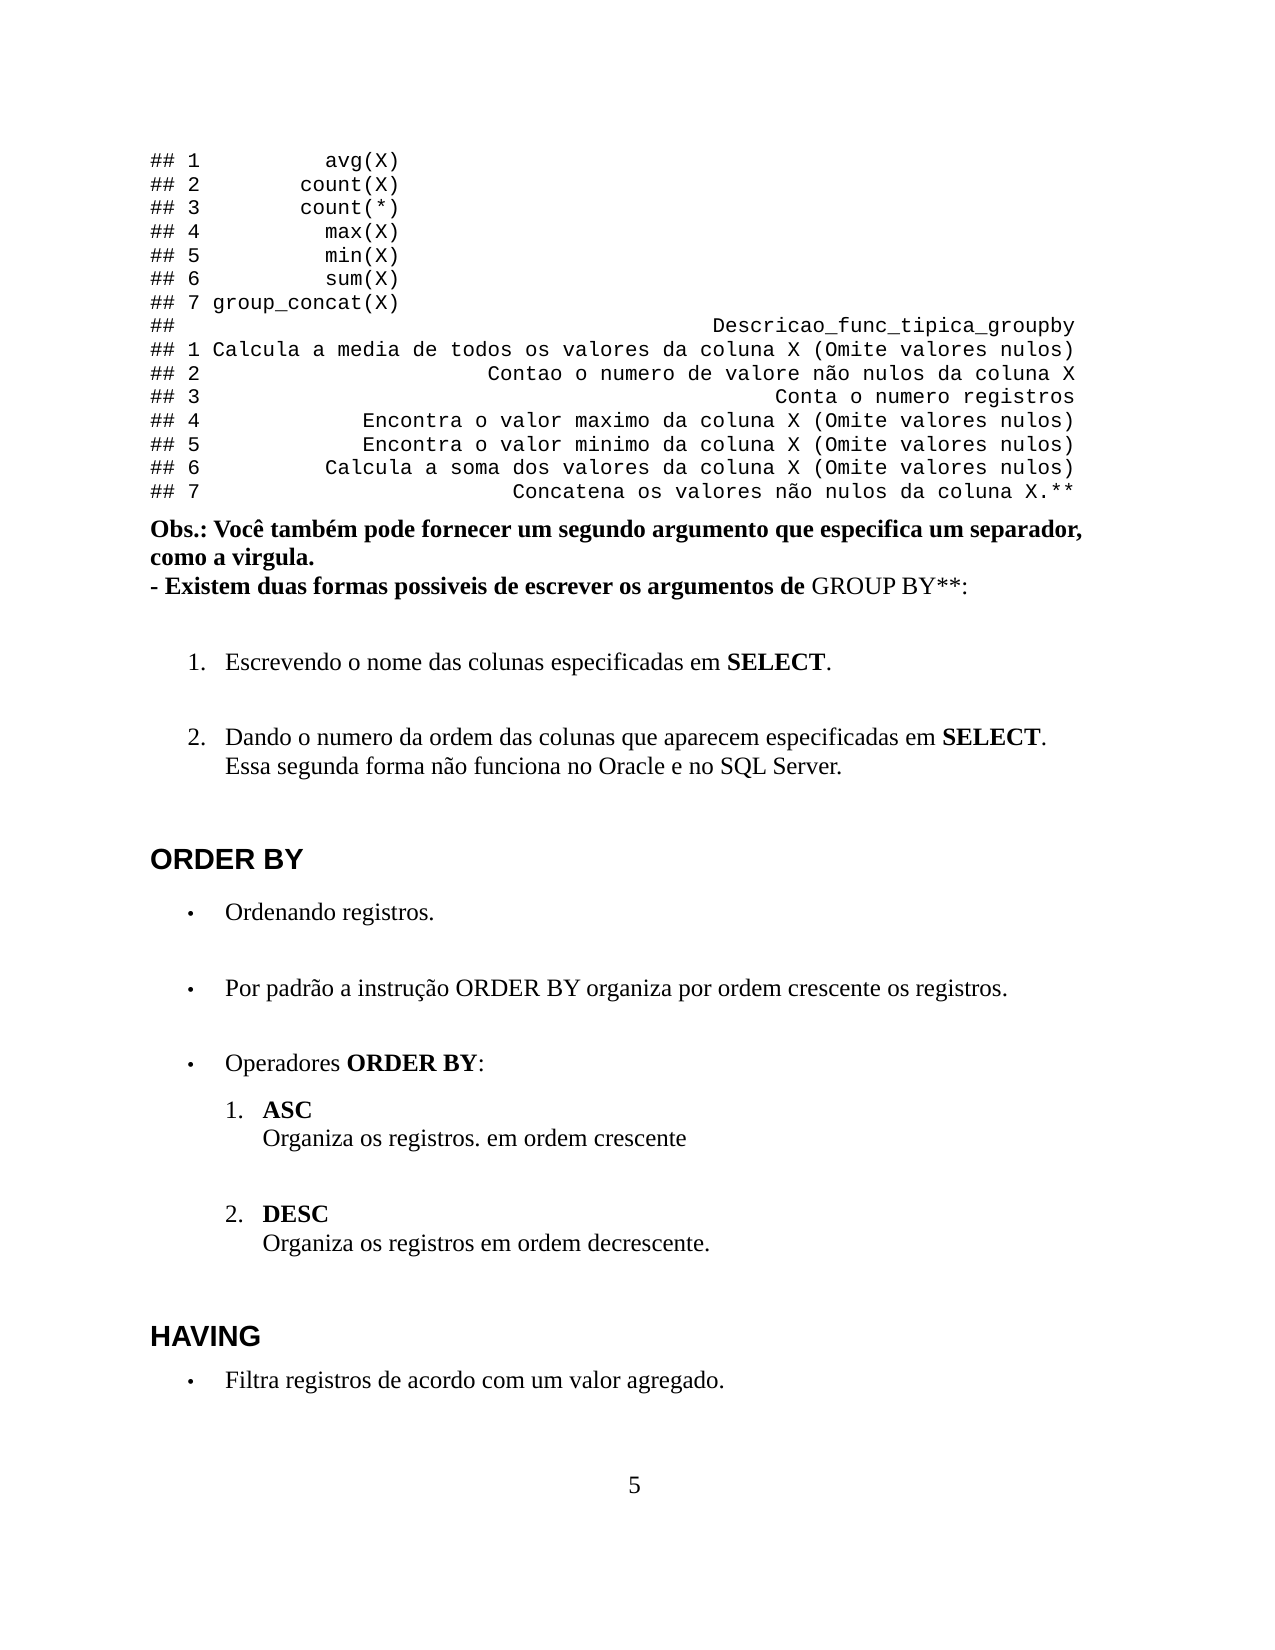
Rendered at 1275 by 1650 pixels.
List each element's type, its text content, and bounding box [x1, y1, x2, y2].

text ## 3 Conta o numero registros [150, 386, 1125, 410]
text ## 7 group_concat(X) [150, 292, 1125, 316]
list Filtra registros de acordo com um valor agregado. [187, 1365, 1125, 1423]
list Ordenando registros. [187, 897, 1125, 955]
list Operadores ORDER BY: [187, 1048, 1125, 1077]
text ## 6 Calcula a soma dos valores da coluna X (Omite valores nulos) [150, 457, 1125, 481]
list ASC Organiza os registros. em ordem crescente [225, 1095, 1125, 1181]
list Dando o numero da ordem das colunas que aparecem especificadas em SELECT. Essa segunda forma não funciona no Oracle e no SQL Server. [187, 722, 1125, 808]
subtitle HAVING [150, 1319, 1125, 1353]
text ## 2 count(X) [150, 174, 1125, 197]
text ## 5 min(X) [150, 244, 1125, 268]
text ## 2 Contao o numero de valore não nulos da coluna X [150, 363, 1125, 386]
text ## 4 max(X) [150, 221, 1125, 244]
text ## Descricao_func_tipica_groupby [150, 316, 1125, 339]
subtitle ORDER BY [150, 842, 1125, 876]
list Por padrão a instrução ORDER BY organiza por ordem crescente os registros. [187, 973, 1125, 1030]
text ## 1 avg(X) [150, 150, 1125, 174]
list Escrevendo o nome das colunas especificadas em SELECT. [187, 647, 1125, 704]
text ## 1 Calcula a media de todos os valores da coluna X (Omite valores nulos) [150, 339, 1125, 363]
text ## 5 Encontra o valor minimo da coluna X (Omite valores nulos) [150, 434, 1125, 457]
text ## 3 count(*) [150, 197, 1125, 221]
text ## 4 Encontra o valor maximo da coluna X (Omite valores nulos) [150, 410, 1125, 434]
text Obs.: Você também pode fornecer um segundo argumento que especifica um separador, como a virgula. - Existem duas formas possiveis de escrever os argumentos de GROUP BY**: [150, 514, 1125, 629]
text ## 7 Concatena os valores não nulos da coluna X.** [150, 481, 1125, 505]
list DESC Organiza os registros em ordem decrescente. [225, 1199, 1125, 1285]
text ## 6 sum(X) [150, 268, 1125, 292]
